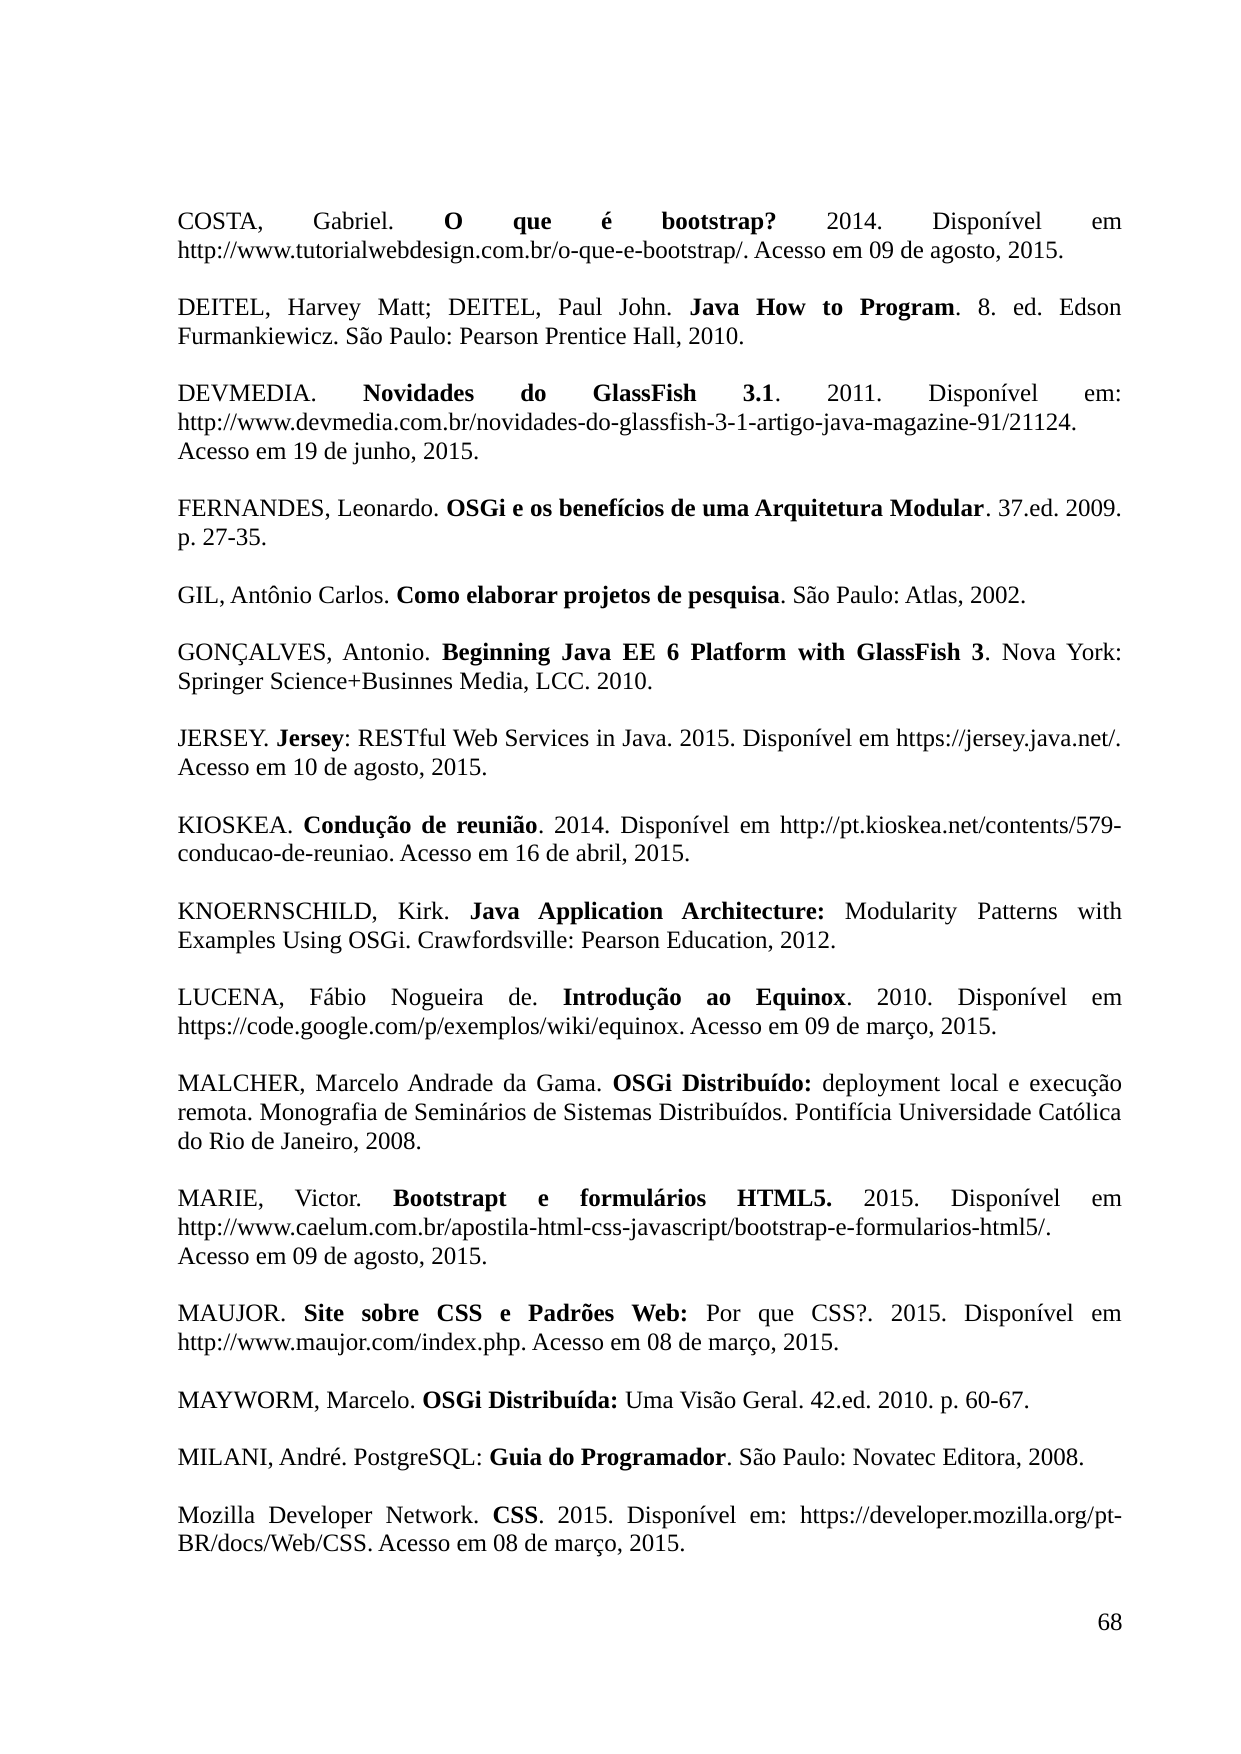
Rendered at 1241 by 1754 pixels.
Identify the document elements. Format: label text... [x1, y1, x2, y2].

text LUCENA, Fábio Nogueira de. Introdução ao Equinox. 2010. Disponível em https://code.google.com/p/exemplos/wiki/equinox. Acesso em 09 de março, 2015. [177, 982, 1122, 1040]
text DEITEL, Harvey Matt; DEITEL, Paul John. Java How to Program. 8. ed. Edson Furmankiewicz. São Paulo: Pearson Prentice Hall, 2010. [177, 292, 1122, 350]
text COSTA, Gabriel. O que é bootstrap? 2014. Disponível em http://www.tutorialwebdesign.com.br/o-que-e-bootstrap/. Acesso em 09 de agosto, 2015. [177, 206, 1122, 263]
text JERSEY. Jersey: RESTful Web Services in Java. 2015. Disponível em https://jersey.java.net/. Acesso em 10 de agosto, 2015. [177, 723, 1122, 781]
text FERNANDES, Leonardo. OSGi e os benefícios de uma Arquitetura Modular. 37.ed. 2009. p. 27-35. [177, 493, 1122, 551]
text MILANI, André. PostgreSQL: Guia do Programador. São Paulo: Novatec Editora, 2008. [177, 1442, 1122, 1471]
text Mozilla Developer Network. CSS. 2015. Disponível em: https://developer.mozilla.org/pt-BR/docs/Web/CSS. Acesso em 08 de março, 2015. [177, 1500, 1122, 1557]
text DEVMEDIA. Novidades do GlassFish 3.1. 2011. Disponível em: http://www.devmedia.com.br/novidades-do-glassfish-3-1-artigo-java-magazine-91/21124. Acesso em 19 de junho, 2015. [177, 378, 1122, 465]
text KNOERNSCHILD, Kirk. Java Application Architecture: Modularity Patterns with Examples Using OSGi. Crawfordsville: Pearson Education, 2012. [177, 896, 1122, 953]
text GONÇALVES, Antonio. Beginning Java EE 6 Platform with GlassFish 3. Nova York: Springer Science+Businnes Media, LCC. 2010. [177, 637, 1122, 695]
text MARIE, Victor. Bootstrapt e formulários HTML5. 2015. Disponível em http://www.caelum.com.br/apostila-html-css-javascript/bootstrap-e-formularios-html5/. Acesso em 09 de agosto, 2015. [177, 1183, 1122, 1270]
text GIL, Antônio Carlos. Como elaborar projetos de pesquisa. São Paulo: Atlas, 2002. [177, 580, 1122, 608]
text MAYWORM, Marcelo. OSGi Distribuída: Uma Visão Geral. 42.ed. 2010. p. 60-67. [177, 1385, 1122, 1413]
text MALCHER, Marcelo Andrade da Gama. OSGi Distribuído: deployment local e execução remota. Monografia de Seminários de Sistemas Distribuídos. Pontifícia Universidade Católica do Rio de Janeiro, 2008. [177, 1068, 1122, 1155]
text KIOSKEA. Condução de reunião. 2014. Disponível em http://pt.kioskea.net/contents/579-conducao-de-reuniao. Acesso em 16 de abril, 2015. [177, 810, 1122, 867]
text MAUJOR. Site sobre CSS e Padrões Web: Por que CSS?. 2015. Disponível em http://www.maujor.com/index.php. Acesso em 08 de março, 2015. [177, 1298, 1122, 1356]
